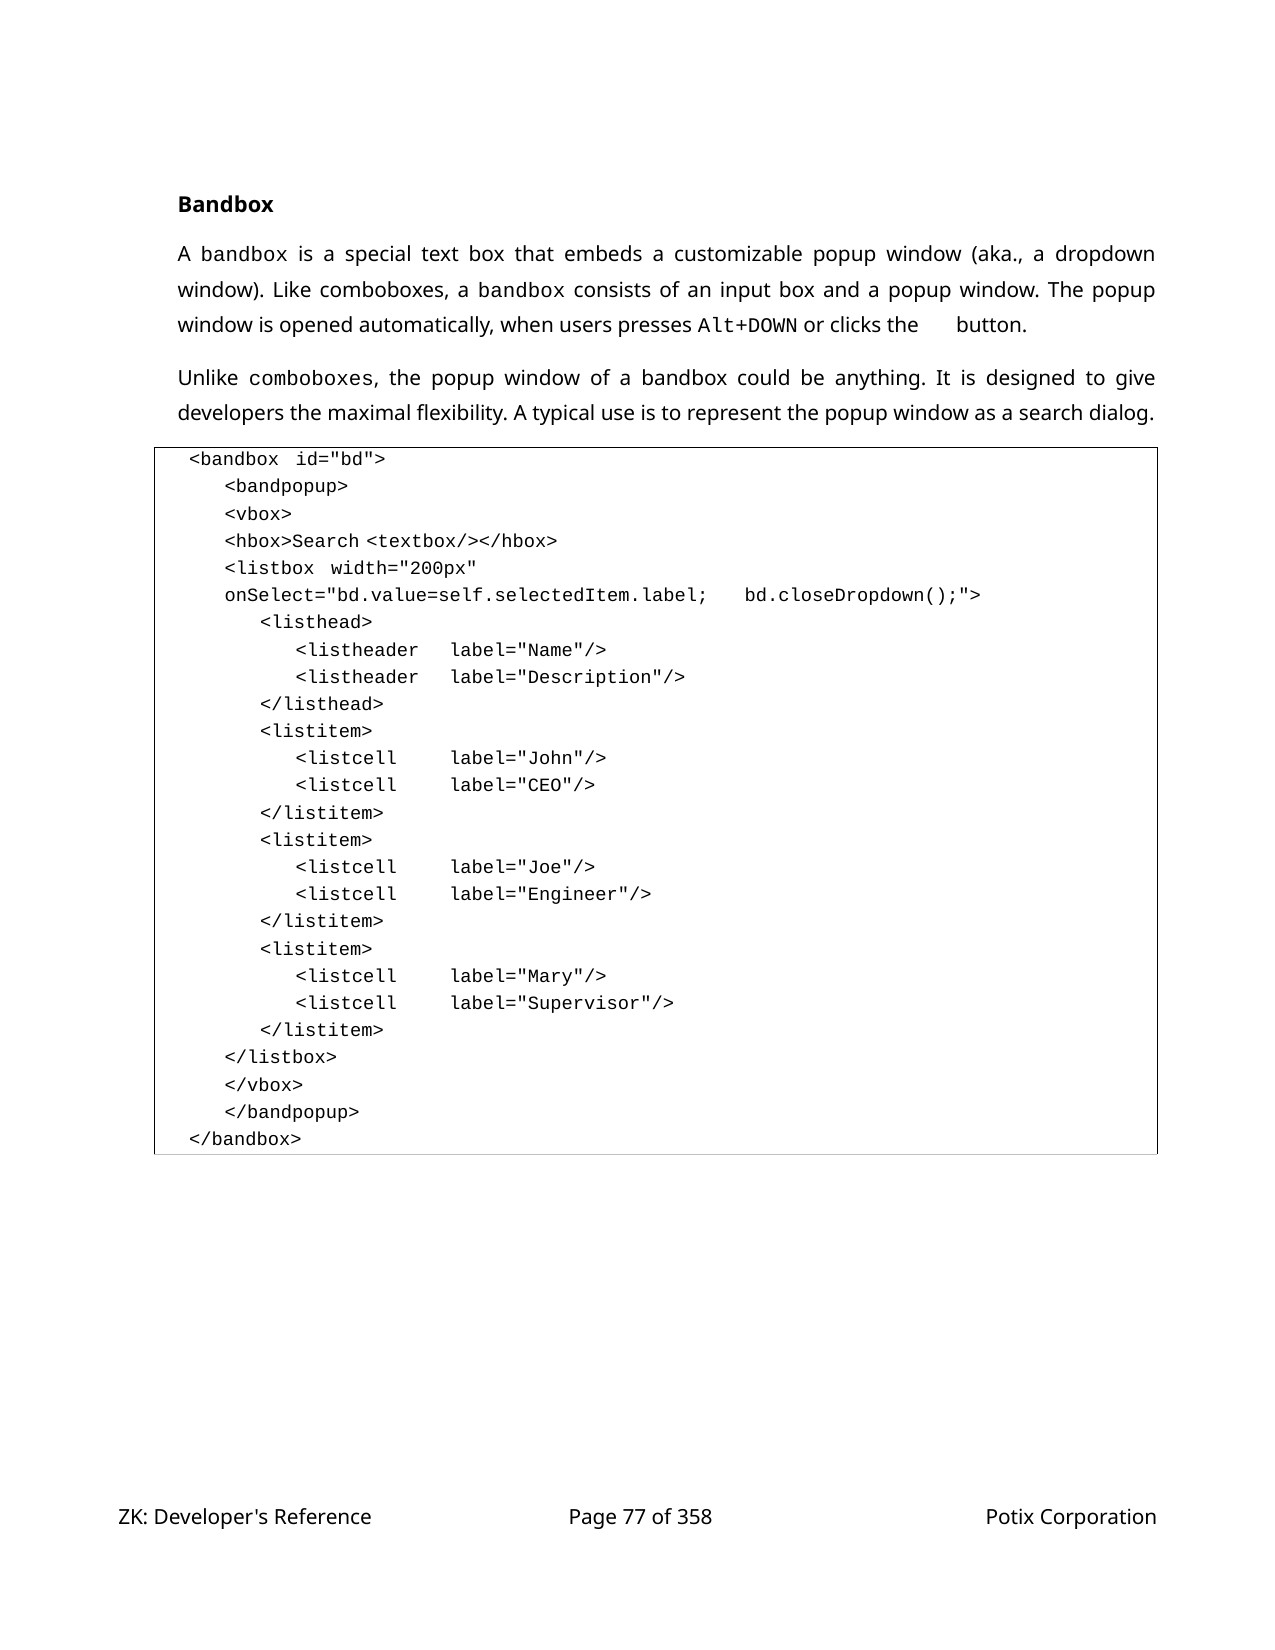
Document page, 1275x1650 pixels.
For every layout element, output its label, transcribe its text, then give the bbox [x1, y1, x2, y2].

text </vbox> [155, 1072, 1157, 1097]
text </listitem> [155, 1018, 1157, 1042]
subtitle Bandbox [177, 189, 1157, 219]
text <bandpopup> [155, 474, 1157, 498]
text <listitem> [155, 936, 1157, 961]
text <listcell label="Joe"/> [155, 855, 1157, 879]
text onSelect="bd.value=self.selectedItem.label; bd.closeDropdown();"> [155, 583, 1157, 607]
text </bandpopup> [155, 1099, 1157, 1124]
text <listbox width="200px" [155, 556, 1157, 580]
text </listhead> [155, 692, 1157, 716]
text <listitem> [155, 828, 1157, 852]
text <listcell label="Mary"/> [155, 964, 1157, 988]
text </listbox> [155, 1045, 1157, 1069]
text <listcell label="John"/> [155, 746, 1157, 770]
text <hbox>Search <textbox/></hbox> [155, 529, 1157, 553]
text <listcell label="Supervisor"/> [155, 991, 1157, 1015]
text <vbox> [155, 501, 1157, 526]
text A bandbox is a special text box that embeds a customizable popup window (aka., a dropdown window). Like comboboxes, a bandbox consists of an input box and a popup window. The popup window is opened automatically, when users presses Alt+DOWN or clicks the button. [177, 239, 1157, 342]
text <listitem> [155, 719, 1157, 743]
text </listitem> [155, 909, 1157, 933]
text <listheader label="Description"/> [155, 664, 1157, 689]
text </bandbox> [155, 1127, 1157, 1154]
text <listcell label="Engineer"/> [155, 882, 1157, 906]
text <listheader label="Name"/> [155, 637, 1157, 662]
text </listitem> [155, 801, 1157, 825]
text <bandbox id="bd"> [155, 448, 1157, 471]
text <listcell label="CEO"/> [155, 773, 1157, 798]
text Unlike comboboxes, the popup window of a bandbox could be anything. It is designed to give developers the maximal flexibility. A typical use is to represent the popup window as a search dialog. [177, 363, 1157, 426]
text <listhead> [155, 610, 1157, 634]
